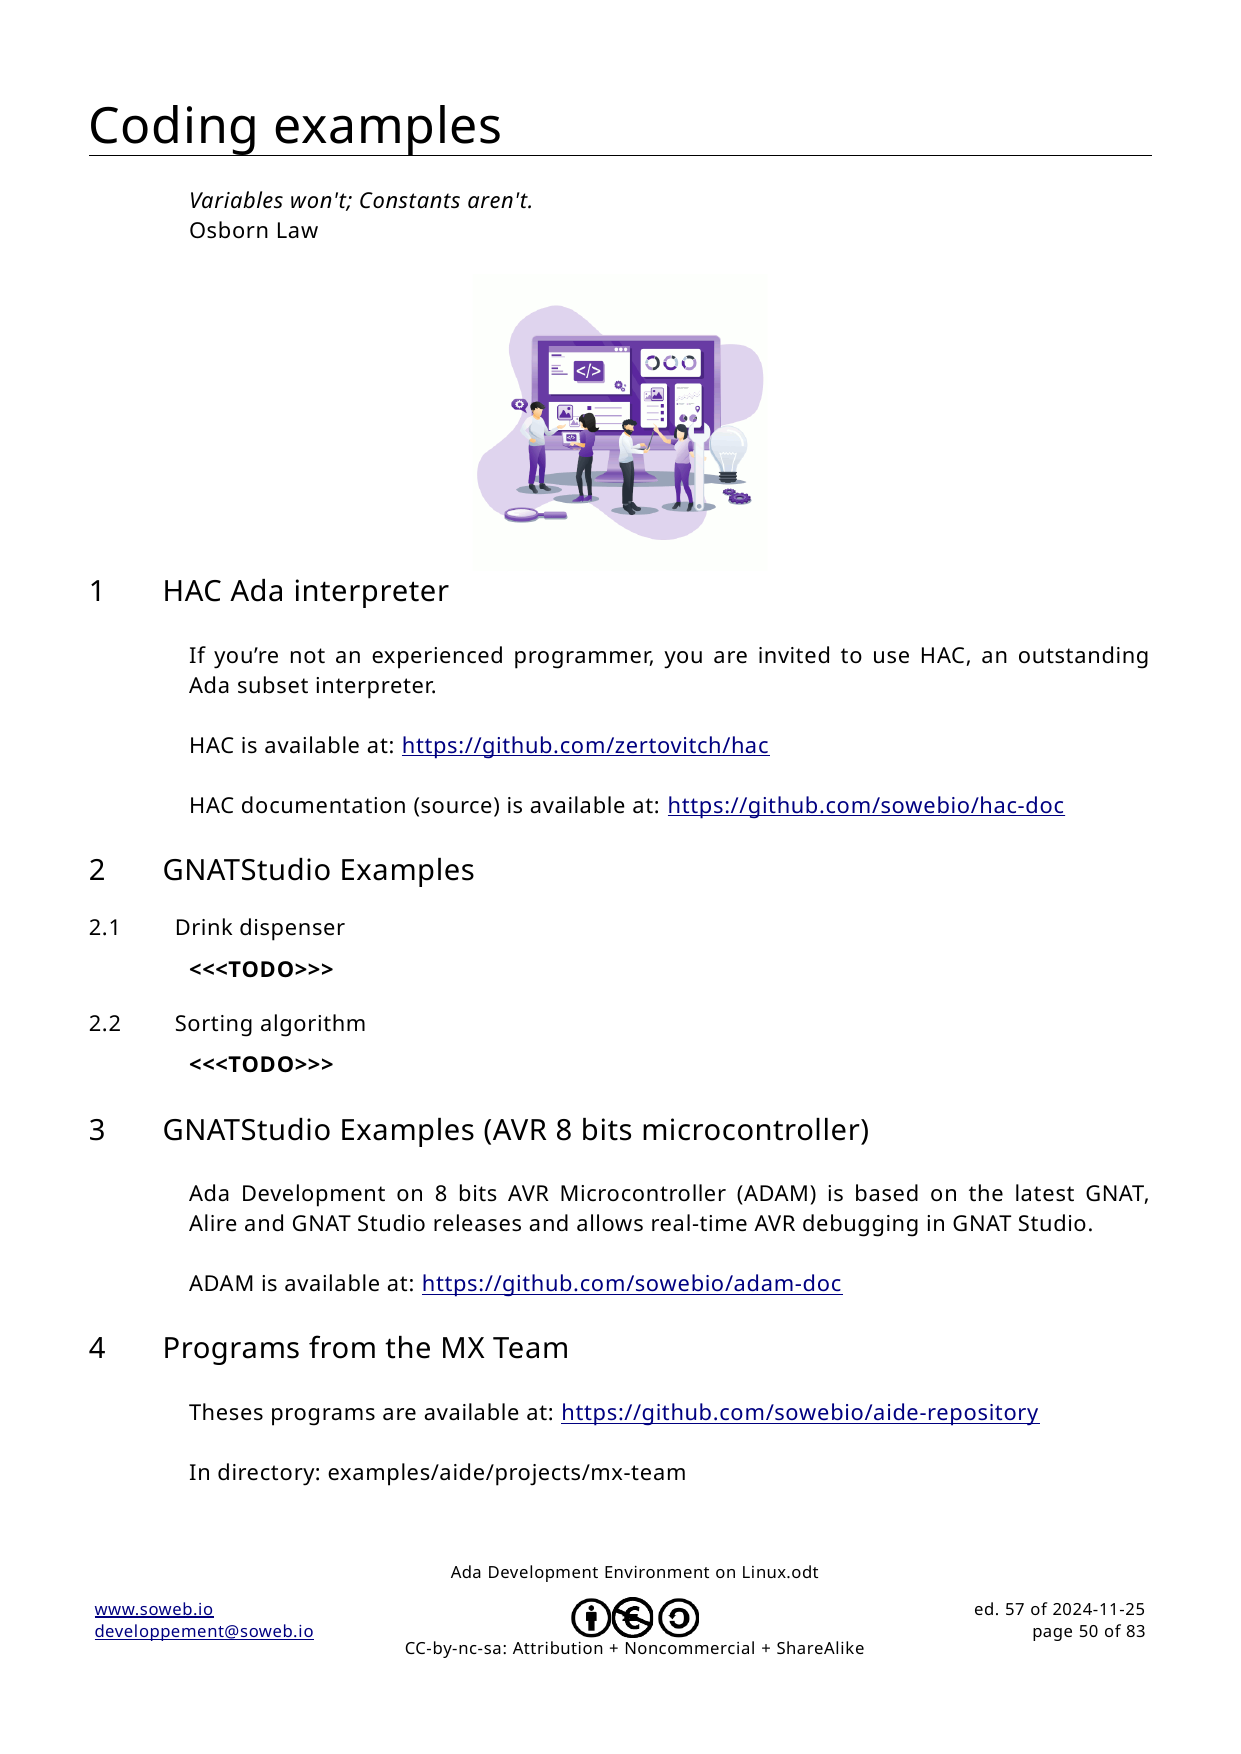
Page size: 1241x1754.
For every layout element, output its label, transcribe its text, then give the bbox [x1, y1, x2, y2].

picture [472, 274, 768, 571]
subtitle GNATStudio Examples (AVR 8 bits microcontroller) [88, 1109, 1152, 1148]
picture [570, 1597, 654, 1638]
subtitle HAC Ada interpreter [88, 571, 1152, 609]
subtitle Programs from the MX Team [88, 1328, 1152, 1367]
text Osborn Law [189, 215, 1152, 245]
text If you’re not an experienced programmer, you are invited to use HAC, an outstanding Ada subset interpreter. [189, 639, 1152, 699]
text Theses programs are available at: https://github.com/sowebio/aide-repository [189, 1397, 1152, 1427]
text ADAM is available at: https://github.com/sowebio/adam-doc [189, 1268, 1152, 1298]
subtitle Drink dispenser [88, 912, 1152, 942]
text In directory: examples/aide/projects/mx-team [189, 1457, 1152, 1487]
subtitle Coding examples [88, 88, 1152, 155]
subtitle GNATStudio Examples [88, 849, 1152, 888]
text HAC is available at: https://github.com/zertovitch/hac [189, 729, 1152, 759]
text <<<TODO>>> [189, 954, 1152, 984]
picture [657, 1597, 699, 1638]
text Ada Development on 8 bits AVR Microcontroller (ADAM) is based on the latest GNAT, Alire and GNAT Studio releases and allows real-time AVR debugging in GNAT Studio. [189, 1178, 1152, 1238]
subtitle Sorting algorithm [88, 1008, 1152, 1038]
text HAC documentation (source) is available at: https://github.com/sowebio/hac-doc [189, 789, 1152, 819]
text Variables won't; Constants aren't. [189, 185, 1152, 215]
text <<<TODO>>> [189, 1049, 1152, 1079]
